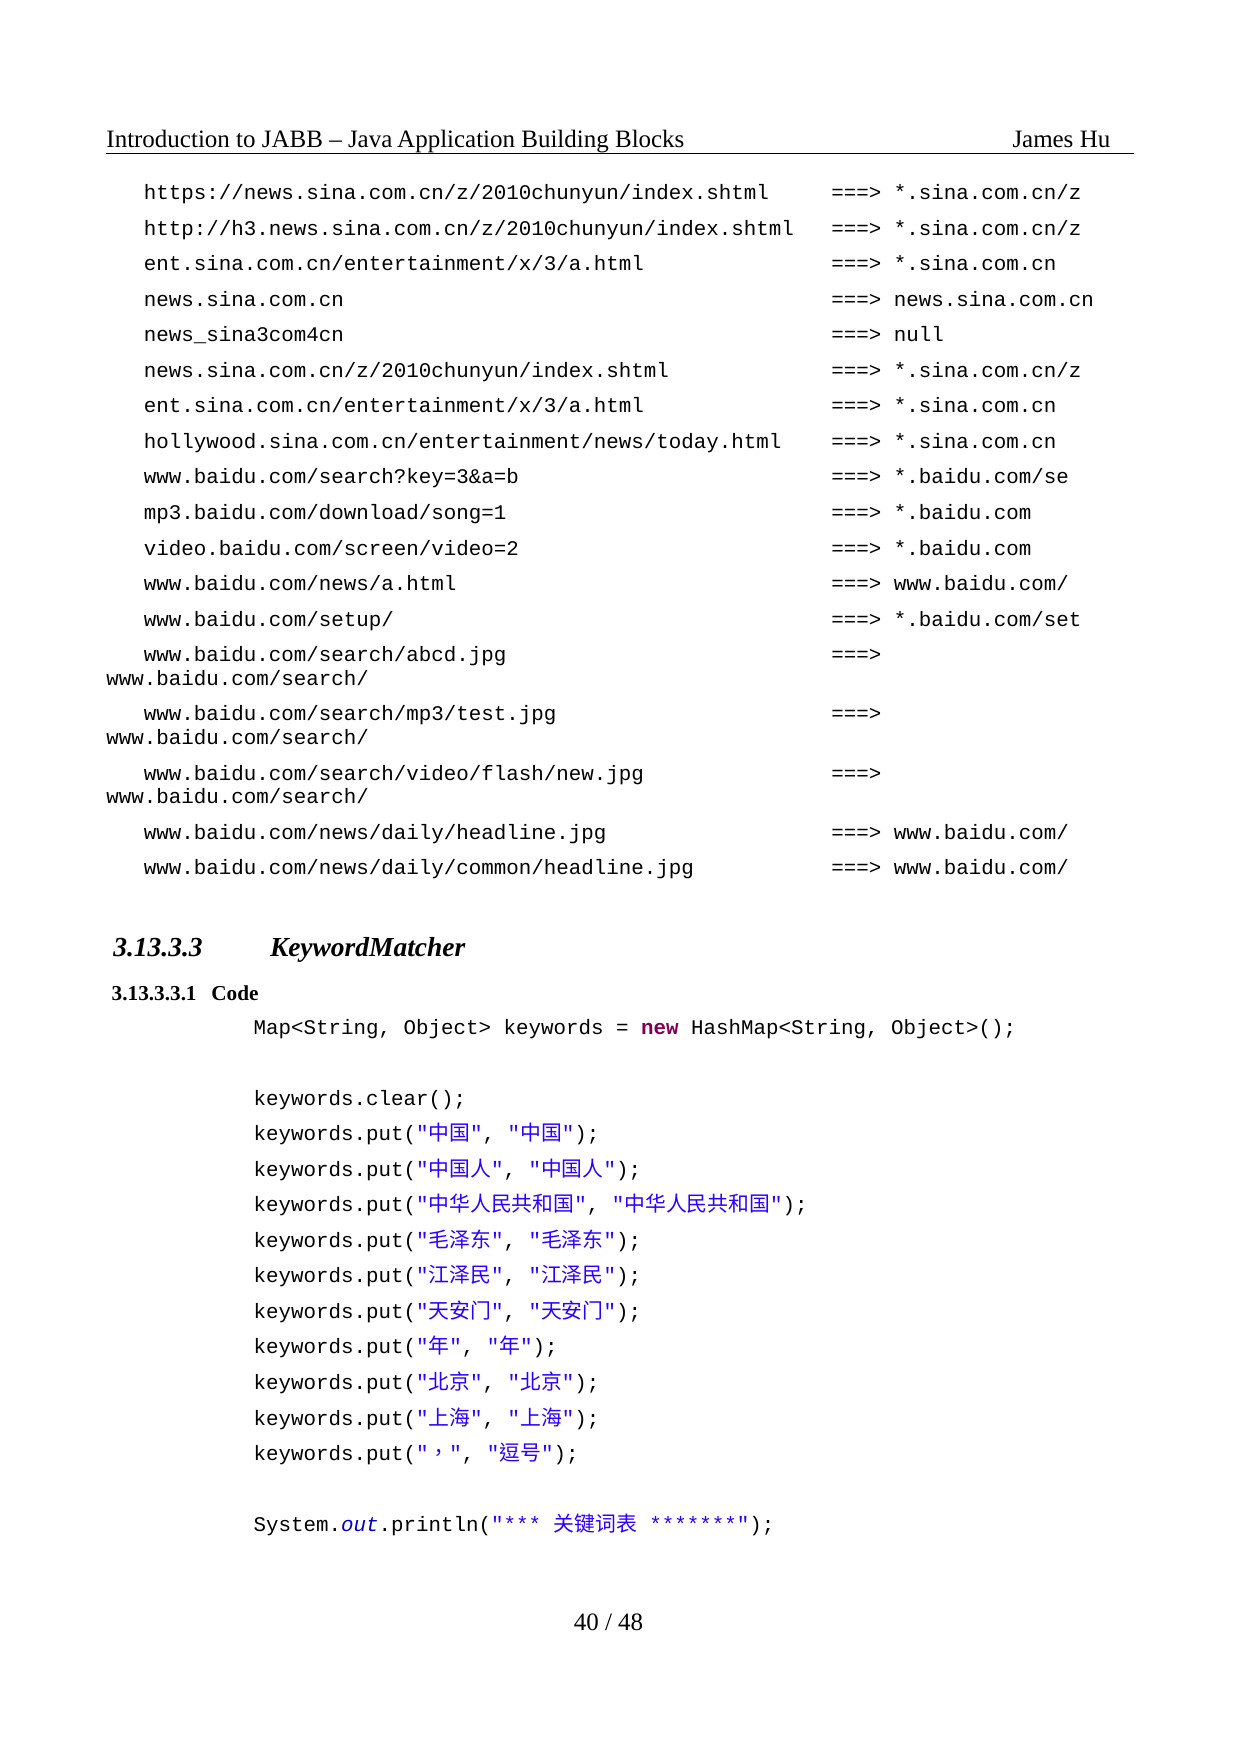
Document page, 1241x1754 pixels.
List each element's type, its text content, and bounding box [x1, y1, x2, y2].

text news.sina.com.cn ===> news.sina.com.cn [106, 289, 1134, 313]
text keywords.put("中国人", "中国人"); [106, 1159, 1134, 1183]
text news.sina.com.cn/z/2010chunyun/index.shtml ===> *.sina.com.cn/z [106, 360, 1134, 384]
text video.baidu.com/screen/video=2 ===> *.baidu.com [106, 538, 1134, 561]
text keywords.put("年", "年"); [106, 1337, 1134, 1360]
text keywords.put("天安门", "天安门"); [106, 1301, 1134, 1325]
text keywords.put("中国", "中国"); [106, 1123, 1134, 1147]
text news_sina3com4cn ===> null [106, 324, 1134, 348]
text keywords.put("毛泽东", "毛泽东"); [106, 1230, 1134, 1254]
text keywords.put("中华人民共和国", "中华人民共和国"); [106, 1194, 1134, 1218]
text ent.sina.com.cn/entertainment/x/3/a.html ===> *.sina.com.cn [106, 396, 1134, 419]
text keywords.put("上海", "上海"); [106, 1408, 1134, 1431]
text mp3.baidu.com/download/song=1 ===> *.baidu.com [106, 502, 1134, 526]
text www.baidu.com/news/daily/common/headline.jpg ===> www.baidu.com/ [106, 857, 1134, 881]
text www.baidu.com/search/abcd.jpg ===> www.baidu.com/search/ [106, 644, 1134, 691]
text ent.sina.com.cn/entertainment/x/3/a.html ===> *.sina.com.cn [106, 253, 1134, 277]
text keywords.clear(); [106, 1088, 1134, 1112]
text www.baidu.com/setup/ ===> *.baidu.com/set [106, 609, 1134, 632]
text www.baidu.com/search/video/flash/new.jpg ===> www.baidu.com/search/ [106, 762, 1134, 810]
text https://news.sina.com.cn/z/2010chunyun/index.shtml ===> *.sina.com.cn/z [106, 182, 1134, 206]
text System.out.println("*** 关键词表 *******"); [106, 1514, 1134, 1538]
text www.baidu.com/news/daily/headline.jpg ===> www.baidu.com/ [106, 822, 1134, 845]
text www.baidu.com/search?key=3&a=b ===> *.baidu.com/se [106, 467, 1134, 490]
text keywords.put("江泽民", "江泽民"); [106, 1266, 1134, 1289]
subtitle Code [106, 981, 1134, 1005]
text www.baidu.com/search/mp3/test.jpg ===> www.baidu.com/search/ [106, 703, 1134, 751]
subtitle KeywordMatcher [106, 931, 1134, 963]
text www.baidu.com/news/a.html ===> www.baidu.com/ [106, 573, 1134, 597]
text hollywood.sina.com.cn/entertainment/news/today.html ===> *.sina.com.cn [106, 431, 1134, 455]
text http://h3.news.sina.com.cn/z/2010chunyun/index.shtml ===> *.sina.com.cn/z [106, 218, 1134, 242]
text keywords.put("北京", "北京"); [106, 1372, 1134, 1396]
text Map<String, Object> keywords = new HashMap<String, Object>(); [106, 1017, 1134, 1041]
text keywords.put("，", "逗号"); [106, 1443, 1134, 1467]
